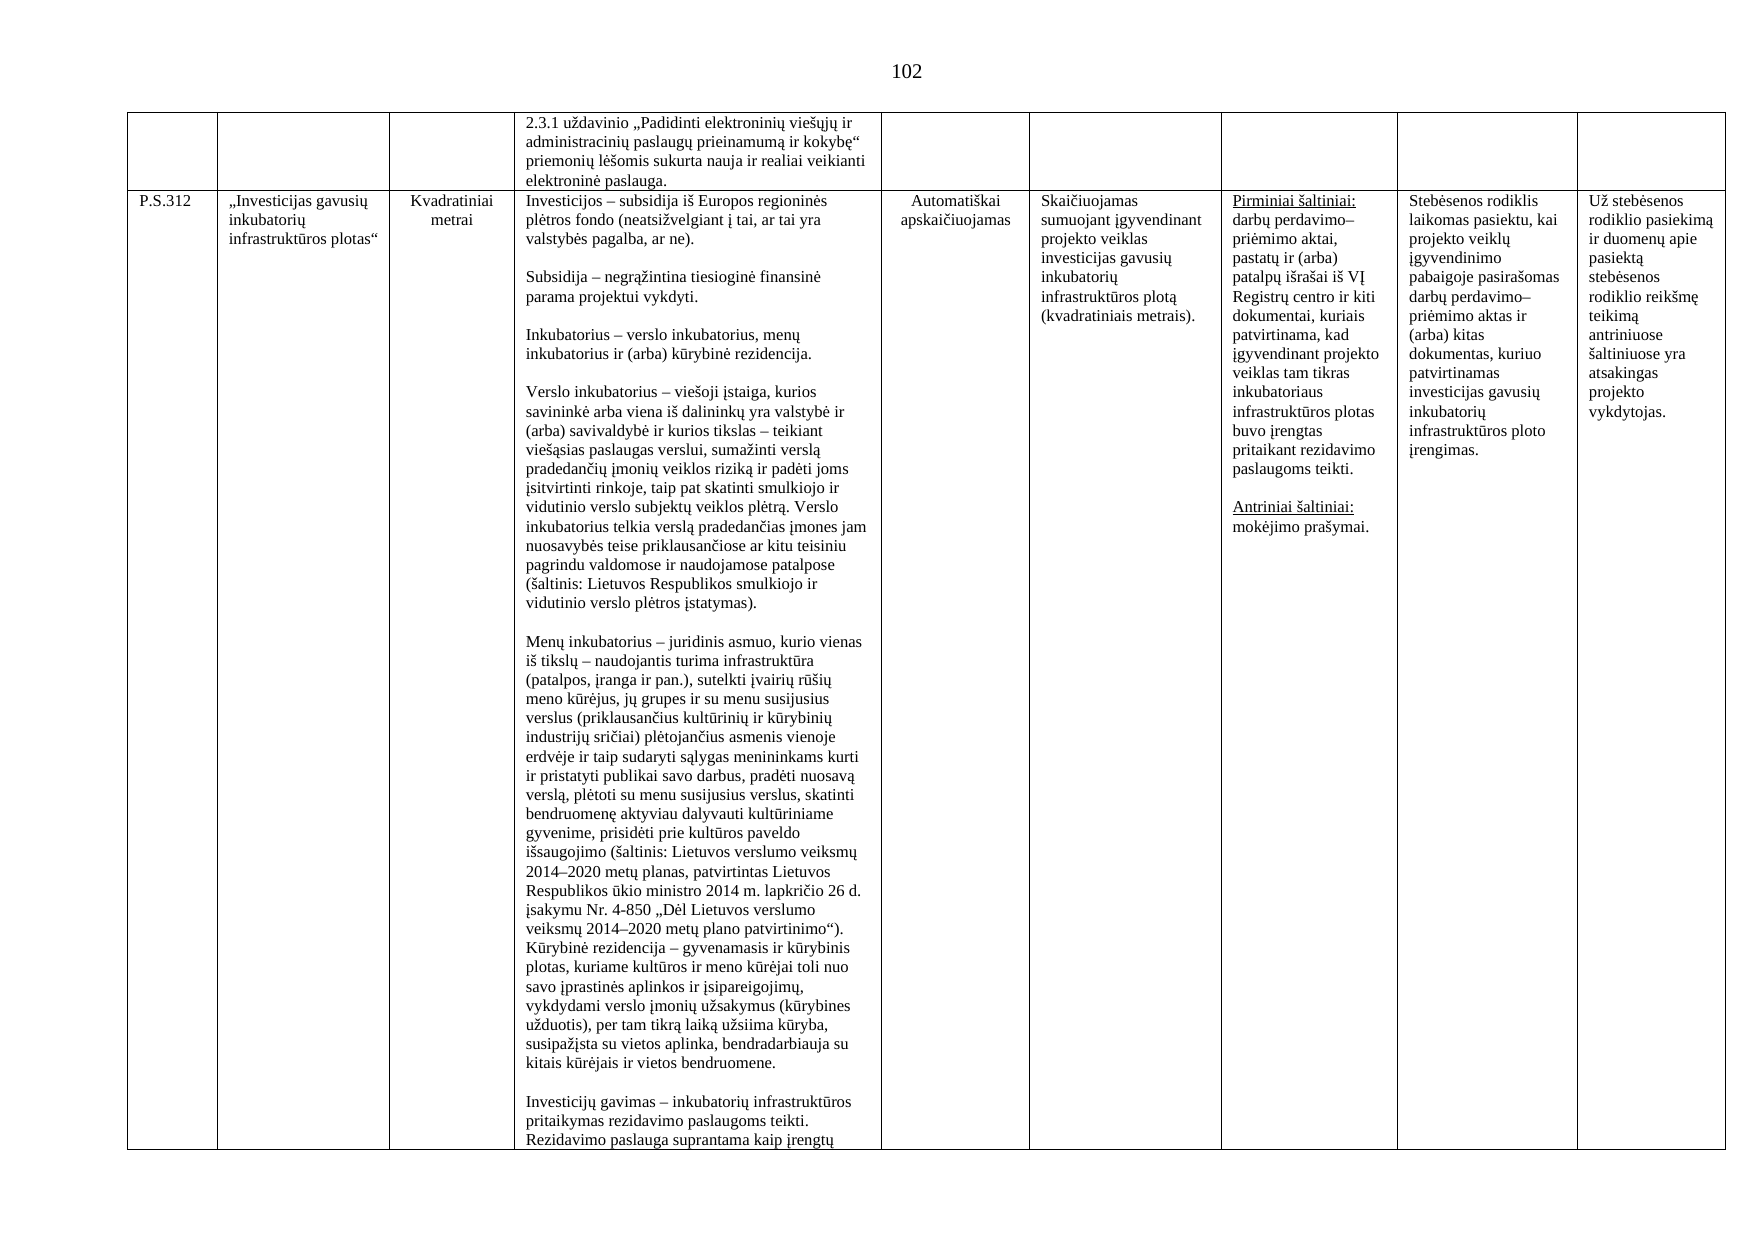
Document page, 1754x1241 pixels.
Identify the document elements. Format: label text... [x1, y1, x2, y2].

table_cell Kvadratiniai metrai [390, 191, 514, 1149]
table_cell 2.3.1 uždavinio „Padidinti elektroninių viešųjų ir administracinių paslaugų prieinamumą ir kokybę“ priemonių lėšomis sukurta nauja ir realiai veikianti elektroninė paslauga. [515, 113, 881, 189]
table_cell „Investicijas gavusių inkubatorių infrastruktūros plotas“ [218, 191, 389, 1149]
table_cell P.S.312 [128, 191, 217, 1149]
table_cell Automatiškai apskaičiuojamas [882, 191, 1029, 1149]
table_cell [882, 113, 1029, 189]
table_cell [128, 113, 217, 189]
table_cell Stebėsenos rodiklis laikomas pasiektu, kai projekto veiklų įgyvendinimo pabaigoje pasirašomas darbų perdavimo–priėmimo aktas ir (arba) kitas dokumentas, kuriuo patvirtinamas investicijas gavusių inkubatorių infrastruktūros ploto įrengimas. [1398, 191, 1577, 1149]
table_cell Investicijos – subsidija iš Europos regioninės plėtros fondo (neatsižvelgiant į tai, ar tai yra valstybės pagalba, ar ne). Subsidija – negrąžintina tiesioginė finansinė parama projektui vykdyti. Inkubatorius – verslo inkubatorius, menų inkubatorius ir (arba) kūrybinė rezidencija. Verslo inkubatorius – viešoji įstaiga, kurios savininkė arba viena iš dalininkų yra valstybė ir (arba) savivaldybė ir kurios tikslas – teikiant viešąsias paslaugas verslui, sumažinti verslą pradedančių įmonių veiklos riziką ir padėti joms įsitvirtinti rinkoje, taip pat skatinti smulkiojo ir vidutinio verslo subjektų veiklos plėtrą. Verslo inkubatorius telkia verslą pradedančias įmones jam nuosavybės teise priklausančiose ar kitu teisiniu pagrindu valdomose ir naudojamose patalpose (šaltinis: Lietuvos Respublikos smulkiojo ir vidutinio verslo plėtros įstatymas). Menų inkubatorius – juridinis asmuo, kurio vienas iš tikslų – naudojantis turima infrastruktūra (patalpos, įranga ir pan.), sutelkti įvairių rūšių meno kūrėjus, jų grupes ir su menu susijusius verslus (priklausančius kultūrinių ir kūrybinių industrijų sričiai) plėtojančius asmenis vienoje erdvėje ir taip sudaryti sąlygas menininkams kurti ir pristatyti publikai savo darbus, pradėti nuosavą verslą, plėtoti su menu susijusius verslus, skatinti bendruomenę aktyviau dalyvauti kultūriniame gyvenime, prisidėti prie kultūros paveldo išsaugojimo (šaltinis: Lietuvos verslumo veiksmų 2014–2020 metų planas, patvirtintas Lietuvos Respublikos ūkio ministro 2014 m. lapkričio 26 d. įsakymu Nr. 4-850 „Dėl Lietuvos verslumo veiksmų 2014–2020 metų plano patvirtinimo“). Kūrybinė rezidencija – gyvenamasis ir kūrybinis plotas, kuriame kultūros ir meno kūrėjai toli nuo savo įprastinės aplinkos ir įsipareigojimų, vykdydami verslo įmonių užsakymus (kūrybines užduotis), per tam tikrą laiką užsiima kūryba, susipažįsta su vietos aplinka, bendradarbiauja su kitais kūrėjais ir vietos bendruomene. Investicijų gavimas – inkubatorių infrastruktūros pritaikymas rezidavimo paslaugoms teikti. Rezidavimo paslauga suprantama kaip įrengtų [515, 191, 881, 1149]
table_cell [390, 113, 514, 189]
table_cell [1578, 113, 1725, 189]
table_cell Pirminiai šaltiniai: darbų perdavimo–priėmimo aktai, pastatų ir (arba) patalpų išrašai iš VĮ Registrų centro ir kiti dokumentai, kuriais patvirtinama, kad įgyvendinant projekto veiklas tam tikras inkubatoriaus infrastruktūros plotas buvo įrengtas pritaikant rezidavimo paslaugoms teikti. Antriniai šaltiniai: mokėjimo prašymai. [1222, 191, 1397, 1149]
table_cell [1222, 113, 1397, 189]
table_cell Už stebėsenos rodiklio pasiekimą ir duomenų apie pasiektą stebėsenos rodiklio reikšmę teikimą antriniuose šaltiniuose yra atsakingas projekto vykdytojas. [1578, 191, 1725, 1149]
table_cell [1398, 113, 1577, 189]
table_cell [218, 113, 389, 189]
table_cell Skaičiuojamas sumuojant įgyvendinant projekto veiklas investicijas gavusių inkubatorių infrastruktūros plotą (kvadratiniais metrais). [1030, 191, 1221, 1149]
table_cell [1030, 113, 1221, 189]
